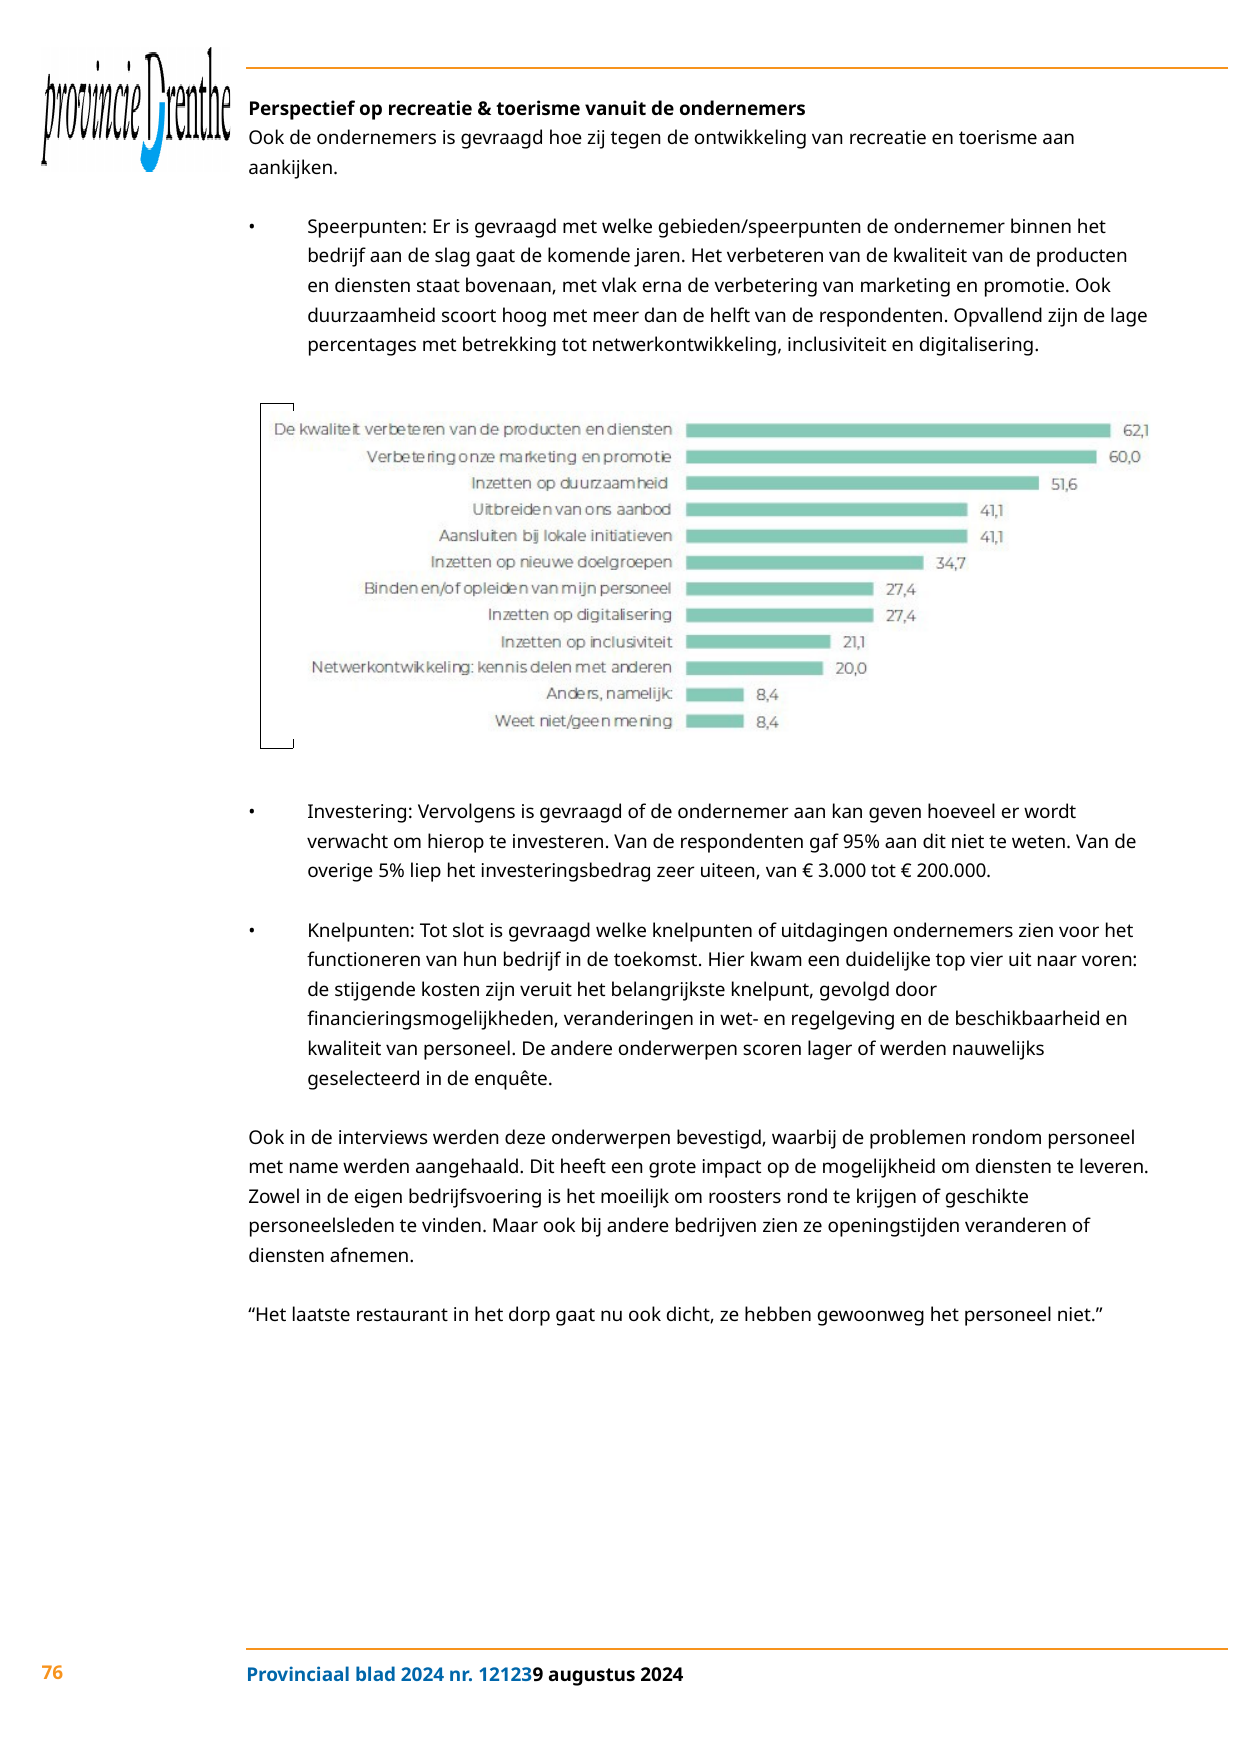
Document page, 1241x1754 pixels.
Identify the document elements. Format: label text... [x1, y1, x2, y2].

text Ook de ondernemers is gevraagd hoe zij tegen de ontwikkeling van recreatie en toerisme aan aankijken. [248, 124, 1152, 180]
text Perspectief op recreatie & toerisme vanuit de ondernemers [248, 95, 1152, 121]
list Investering: Vervolgens is gevraagd of de ondernemer aan kan geven hoeveel er wordt verwacht om hierop te investeren. Van de respondenten gaf 95% aan dit niet te weten. Van de overige 5% liep het investeringsbedrag zeer uiteen, van € 3.000 tot € 200.000. [248, 798, 1152, 883]
picture [268, 411, 1173, 739]
text Ook in de interviews werden deze onderwerpen bevestigd, waarbij de problemen rondom personeel met name werden aangehaald. Dit heeft een grote impact op de mogelijkheid om diensten te leveren. Zowel in de eigen bedrijfsvoering is het moeilijk om roosters rond te krijgen of geschikte personeelsleden te vinden. Maar ook bij andere bedrijven zien ze openingstijden veranderen of diensten afnemen. [248, 1124, 1152, 1268]
picture [41, 47, 231, 172]
list Knelpunten: Tot slot is gevraagd welke knelpunten of uitdagingen ondernemers zien voor het functioneren van hun bedrijf in de toekomst. Hier kwam een duidelijke top vier uit naar voren: de stijgende kosten zijn veruit het belangrijkste knelpunt, gevolgd door financieringsmogelijkheden, veranderingen in wet- en regelgeving en de beschikbaarheid en kwaliteit van personeel. De andere onderwerpen scoren lager of werden nauwelijks geselecteerd in de enquête. [248, 917, 1152, 1091]
list Speerpunten: Er is gevraagd met welke gebieden/speerpunten de ondernemer binnen het bedrijf aan de slag gaat de komende jaren. Het verbeteren van de kwaliteit van de producten en diensten staat bovenaan, met vlak erna de verbetering van marketing en promotie. Ook duurzaamheid scoort hoog met meer dan de helft van de respondenten. Opvallend zijn de lage percentages met betrekking tot netwerkontwikkeling, inclusiviteit en digitalisering. [248, 213, 1152, 357]
text “Het laatste restaurant in het dorp gaat nu ook dicht, ze hebben gewoonweg het personeel niet.” [248, 1301, 1152, 1327]
